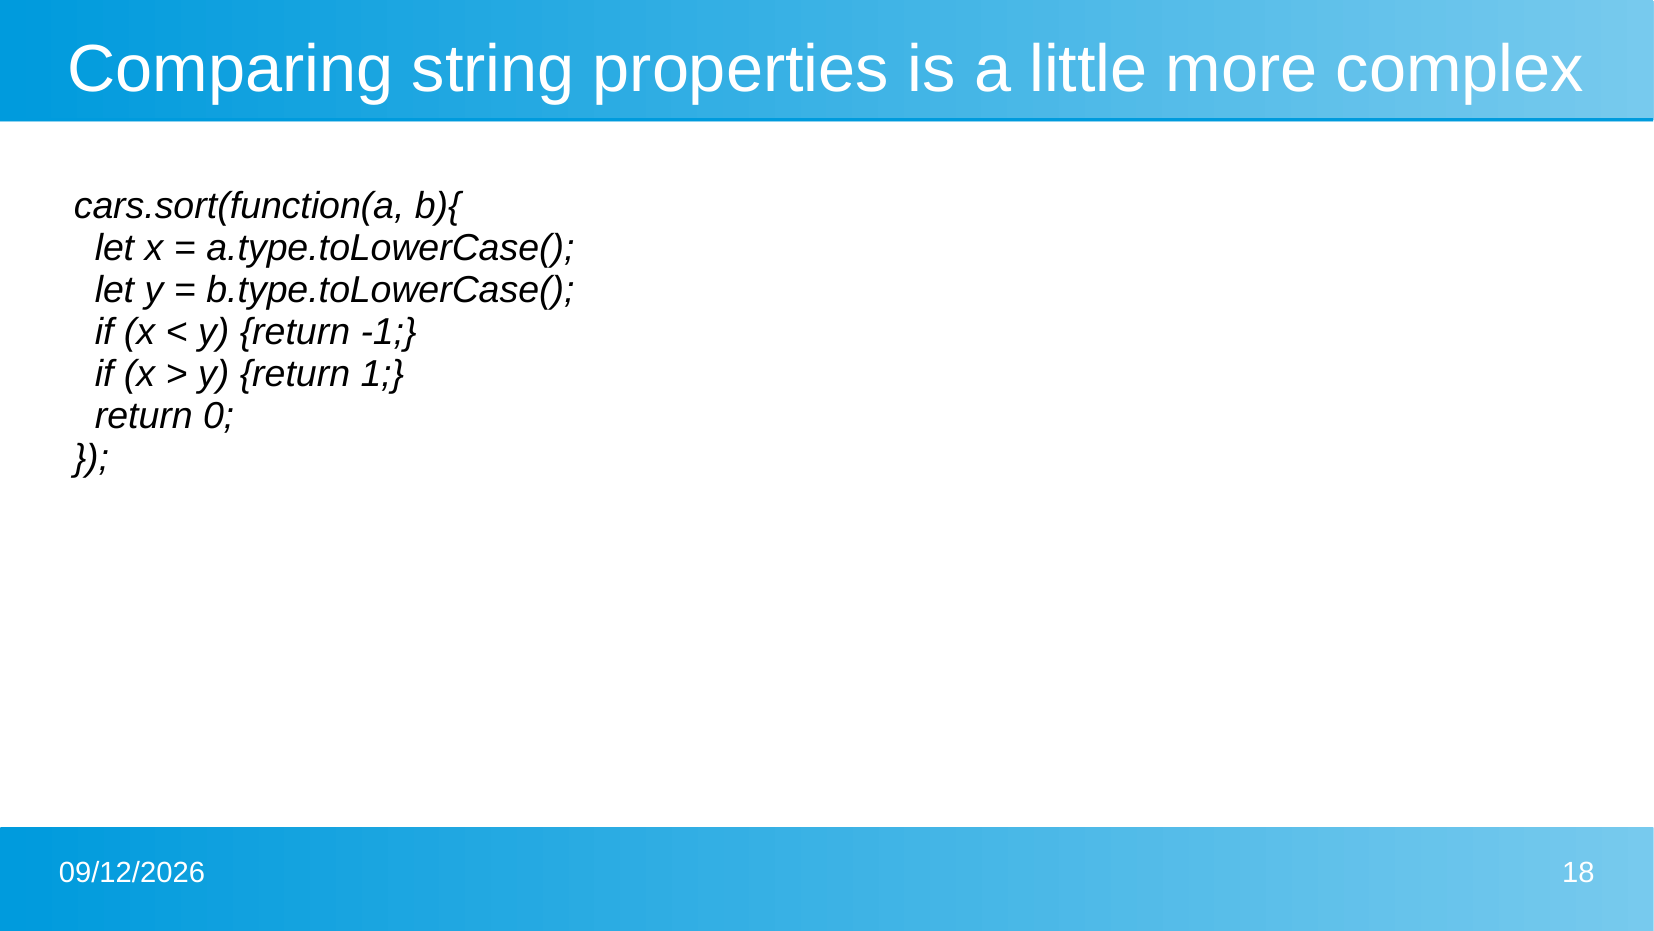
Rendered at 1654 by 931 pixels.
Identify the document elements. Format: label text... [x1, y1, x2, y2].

text_box cars.sort(function(a, b){ let x = a.type.toLowerCase(); let y = b.type.toLowerCase(); if (x < y) {return -1;} if (x > y) {return 1;} return 0; }); [59, 177, 1536, 486]
title Comparing string properties is a little more complex [59, 29, 1595, 108]
